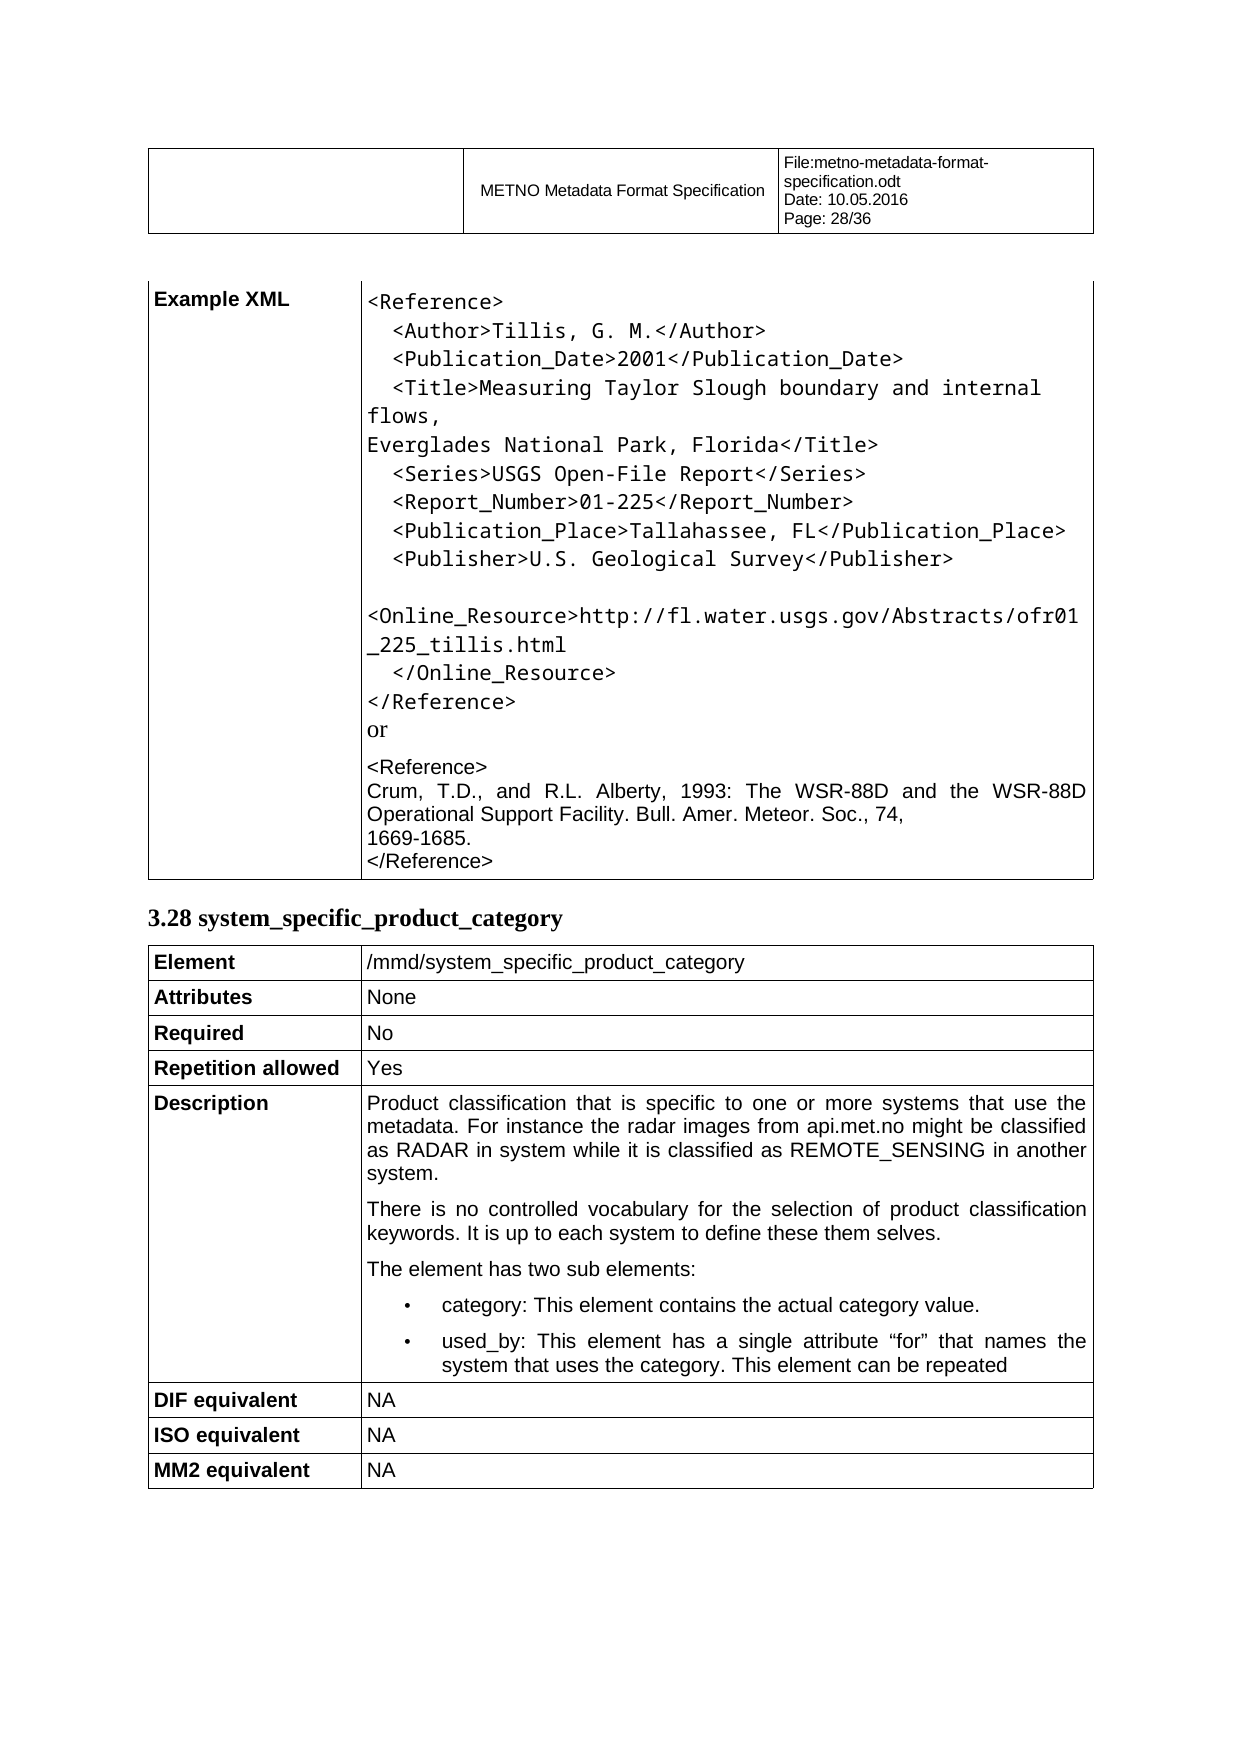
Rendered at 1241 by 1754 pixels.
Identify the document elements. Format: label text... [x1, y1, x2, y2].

table_cell DIF equivalent [149, 1383, 361, 1417]
table_header Element [149, 946, 361, 980]
table_cell Example XML [149, 281, 361, 879]
table_cell Yes [362, 1051, 1093, 1085]
table_cell Description [149, 1086, 361, 1382]
table_cell MM2 equivalent [149, 1454, 361, 1488]
table_cell Attributes [149, 981, 361, 1015]
table_cell No [362, 1016, 1093, 1050]
table_cell Repetition allowed [149, 1051, 361, 1085]
table_cell None [362, 981, 1093, 1015]
table_header /mmd/system_specific_product_category [362, 946, 1093, 980]
table_cell NA [362, 1418, 1093, 1453]
table_cell Product classification that is specific to one or more systems that use the metadata. For instance the radar images from api.met.no might be classified as RADAR in system while it is classified as REMOTE_SENSING in another system. There is no controlled vocabulary for the selection of product classification keywords. It is up to each system to define these them selves. The element has two sub elements: category: This element contains the actual category value. used_by: This element has a single attribute “for” that names the system that uses the category. This element can be repeated [362, 1086, 1093, 1382]
subtitle system_specific_product_category [148, 904, 1093, 932]
table_cell <Reference> <Author>Tillis, G. M.</Author> <Publication_Date>2001</Publication_Date> <Title>Measuring Taylor Slough boundary and internal flows, Everglades National Park, Florida</Title> <Series>USGS Open-File Report</Series> <Report_Number>01-225</Report_Number> <Publication_Place>Tallahassee, FL</Publication_Place> <Publisher>U.S. Geological Survey</Publisher> <Online_Resource>http://fl.water.usgs.gov/Abstracts/ofr01_225_tillis.html </Online_Resource> </Reference> or <Reference> Crum, T.D., and R.L. Alberty, 1993: The WSR-88D and the WSR-88D Operational Support Facility. Bull. Amer. Meteor. Soc., 74, 1669-1685. </Reference> [362, 281, 1093, 879]
table_cell NA [362, 1383, 1093, 1417]
table_cell NA [362, 1454, 1093, 1488]
table_cell ISO equivalent [149, 1418, 361, 1453]
table_cell Required [149, 1016, 361, 1050]
